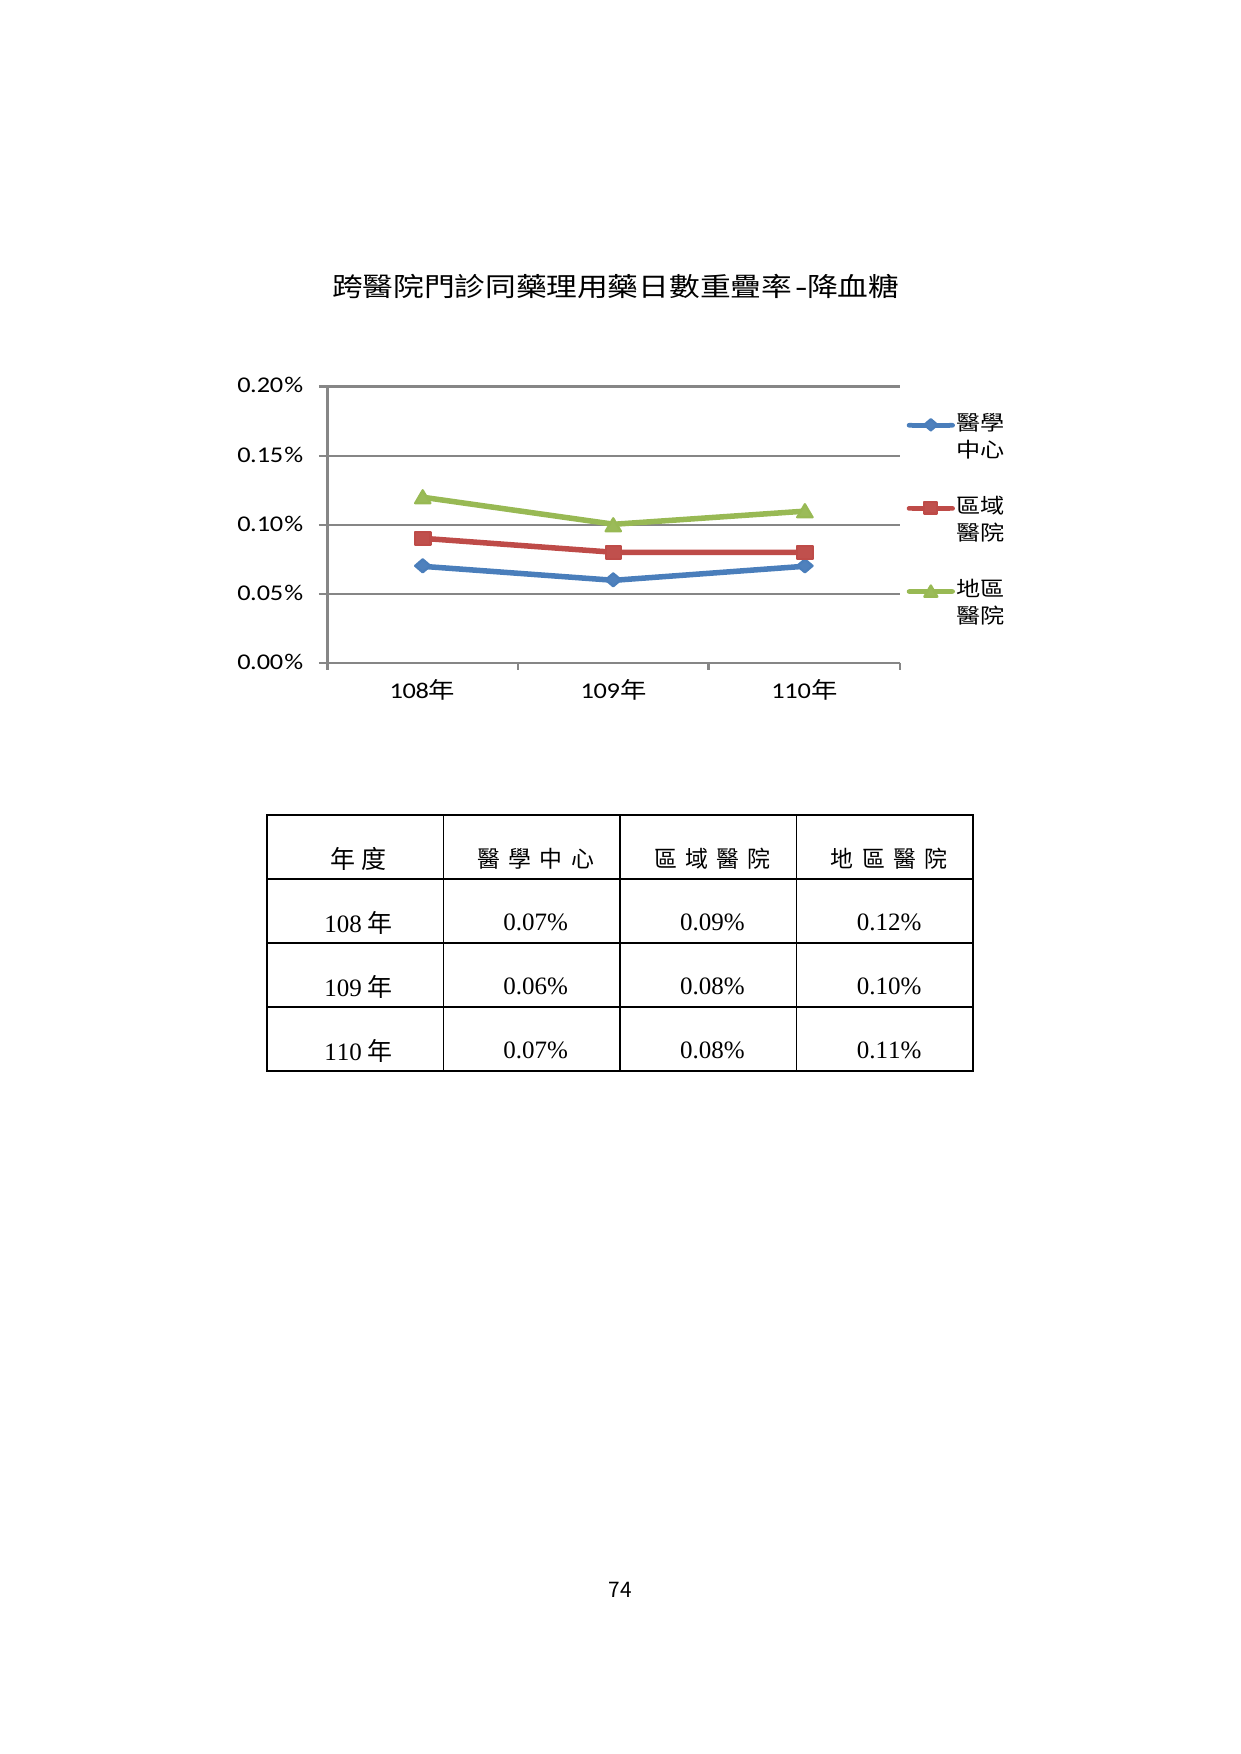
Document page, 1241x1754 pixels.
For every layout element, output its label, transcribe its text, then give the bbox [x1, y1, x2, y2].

table_cell 0.12% [797, 880, 972, 942]
table_header 區域醫院 [621, 816, 796, 878]
table_cell 0.10% [797, 944, 972, 1006]
table_cell 109年 [268, 944, 443, 1006]
table_cell 0.08% [621, 1008, 796, 1070]
table_cell 0.11% [797, 1008, 972, 1070]
table_cell 108年 [268, 880, 443, 942]
table_cell 0.08% [621, 944, 796, 1006]
table_header 年度 [268, 816, 443, 878]
table_header 醫學中心 [444, 816, 619, 878]
table_cell 0.07% [444, 1008, 619, 1070]
table_cell 0.07% [444, 880, 619, 942]
table_cell 110年 [268, 1008, 443, 1070]
table_cell 0.09% [621, 880, 796, 942]
table_cell 0.06% [444, 944, 619, 1006]
table_header 地區醫院 [797, 816, 972, 878]
